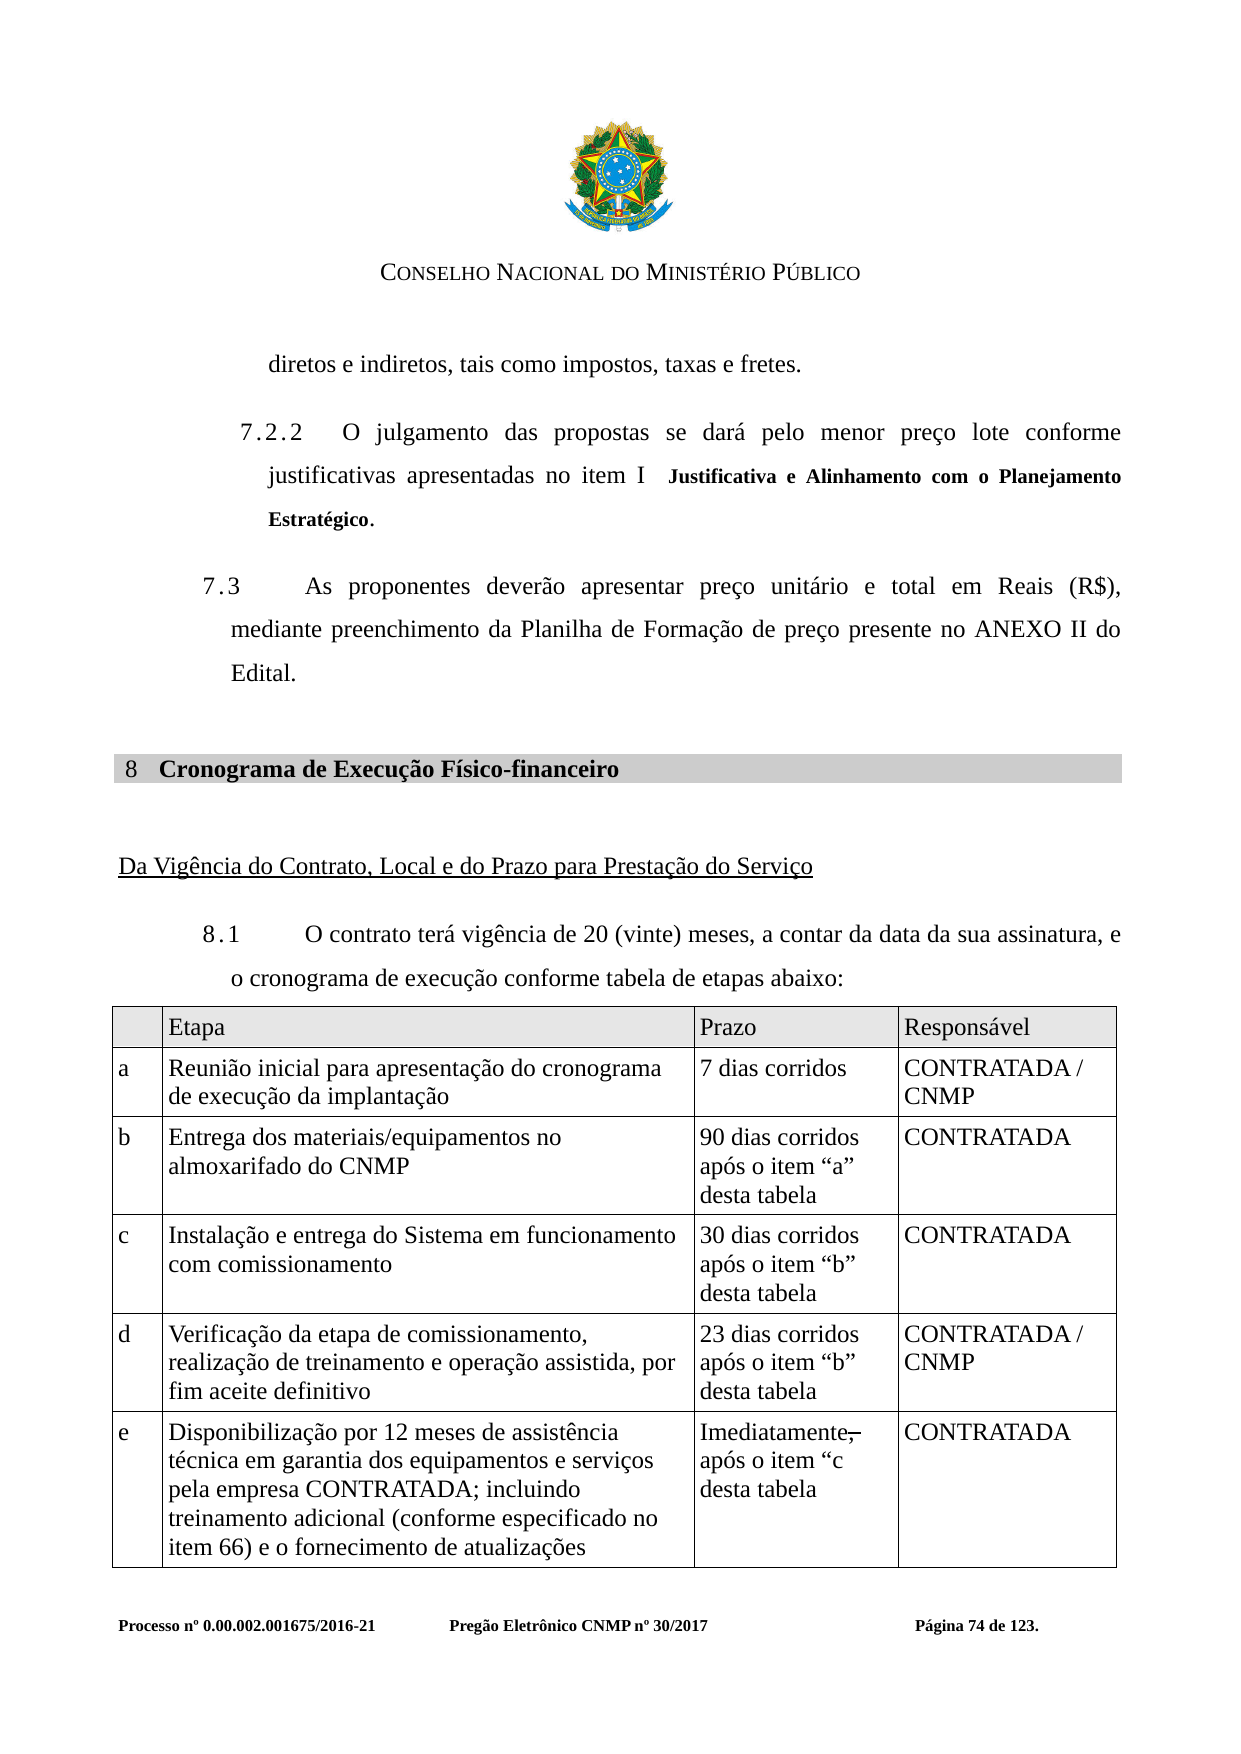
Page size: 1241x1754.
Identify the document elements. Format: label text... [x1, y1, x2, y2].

table_header Prazo [695, 1007, 898, 1046]
table_cell Entrega dos materiais/equipamentos no almoxarifado do CNMP [163, 1117, 694, 1214]
list O julgamento das propostas se dará pelo menor preço lote conforme justificativas apresentadas no item I Justificativa e Alinhamento com o Planejamento Estratégico. [231, 417, 1122, 532]
table_cell b [113, 1117, 162, 1214]
table_cell e [113, 1412, 162, 1566]
list diretos e indiretos, tais como impostos, taxas e fretes. [231, 349, 1122, 378]
table_header Responsável [899, 1007, 1116, 1046]
table_cell CONTRATADA [899, 1215, 1116, 1312]
table_cell Imediatamente, após o item “c desta tabela [695, 1412, 898, 1566]
table_cell Instalação e entrega do Sistema em funcionamento com comissionamento [163, 1215, 694, 1312]
table_cell 23 dias corridos após o item “b” desta tabela [695, 1314, 898, 1411]
table_header Etapa [163, 1007, 694, 1046]
list Cronograma de Execução Físico-financeiro [114, 754, 1122, 783]
table_cell CONTRATADA [899, 1412, 1116, 1566]
list As proponentes deverão apresentar preço unitário e total em Reais (R$), mediante preenchimento da Planilha de Formação de preço presente no ANEXO II do Edital. [193, 571, 1122, 686]
table_cell a [113, 1048, 162, 1116]
table_cell Verificação da etapa de comissionamento, realização de treinamento e operação assistida, por fim aceite definitivo [163, 1314, 694, 1411]
table_cell CONTRATADA / CNMP [899, 1314, 1116, 1411]
table_cell 7 dias corridos [695, 1048, 898, 1116]
table_cell d [113, 1314, 162, 1411]
table_cell 90 dias corridos após o item “a” desta tabela [695, 1117, 898, 1214]
table_cell CONTRATADA / CNMP [899, 1048, 1116, 1116]
table_cell 30 dias corridos após o item “b” desta tabela [695, 1215, 898, 1312]
table_cell Disponibilização por 12 meses de assistência técnica em garantia dos equipamentos e serviços pela empresa CONTRATADA; incluindo treinamento adicional (conforme especificado no item 65) e o fornecimento de atualizações [163, 1412, 694, 1566]
text Da Vigência do Contrato, Local e do Prazo para Prestação do Serviço [118, 851, 1122, 880]
table_cell c [113, 1215, 162, 1312]
table_cell Reunião inicial para apresentação do cronograma de execução da implantação [163, 1048, 694, 1116]
list O contrato terá vigência de 20 (vinte) meses, a contar da data da sua assinatura, e o cronograma de execução conforme tabela de etapas abaixo: [193, 919, 1122, 991]
table_cell CONTRATADA [899, 1117, 1116, 1214]
table_header [113, 1007, 162, 1046]
